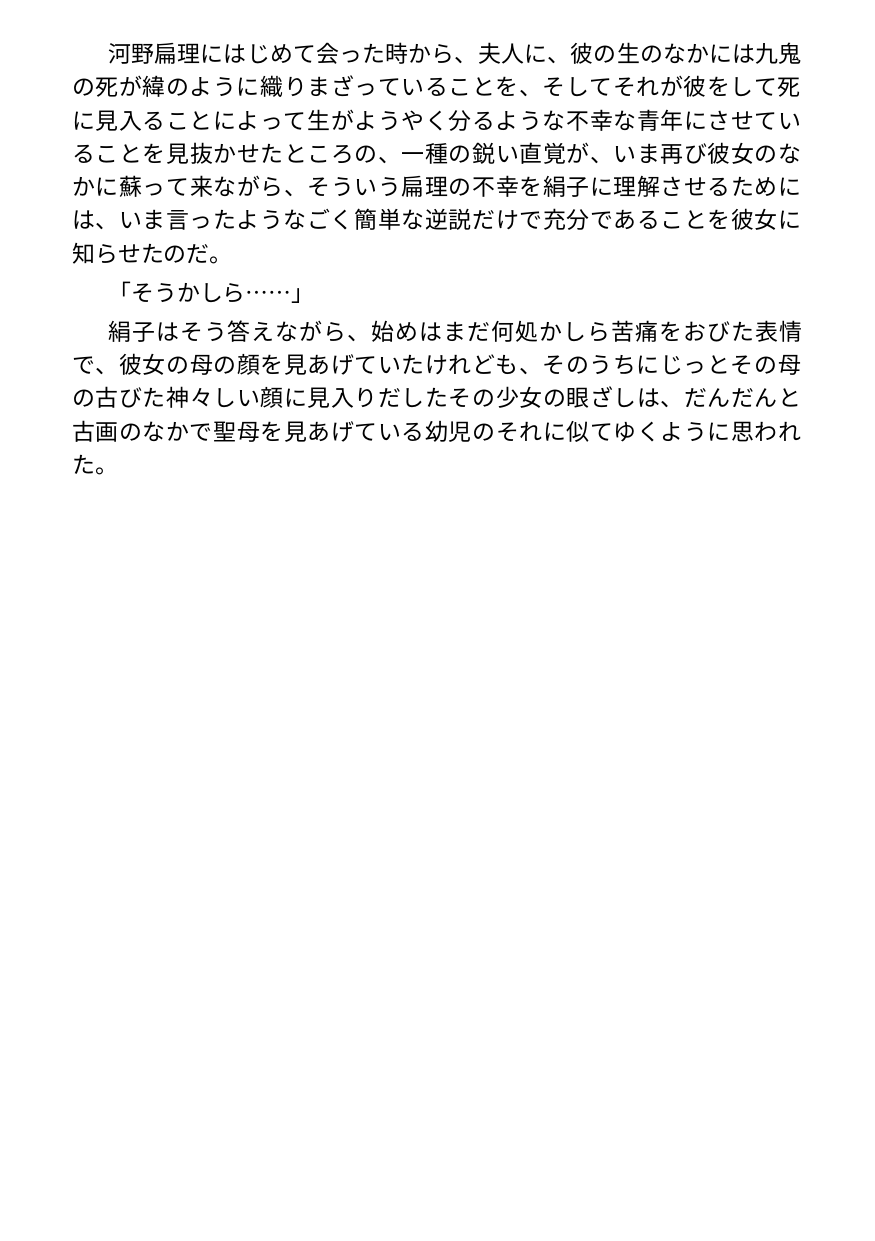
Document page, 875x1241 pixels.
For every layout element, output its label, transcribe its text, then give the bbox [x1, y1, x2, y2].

text 「そうかしら……」 [72, 274, 802, 308]
text 絹子はそう答えながら、始めはまだ何処かしら苦痛をおびた表情で、彼女の母の顔を見あげていたけれども、そのうちにじっとその母の古びた神々しい顔に見入りだしたその少女の眼ざしは、だんだんと古画のなかで聖母を見あげている幼児のそれに似てゆくように思われた。 [72, 314, 802, 480]
text 河野扁理にはじめて会った時から、夫人に、彼の生のなかには九鬼の死が緯のように織りまざっていることを、そしてそれが彼をして死に見入ることによって生がようやく分るような不幸な青年にさせていることを見抜かせたところの、一種の鋭い直覚が、いま再び彼女のなかに蘇って来ながら、そういう扁理の不幸を絹子に理解させるためには、いま言ったようなごく簡単な逆説だけで充分であることを彼女に知らせたのだ。 [72, 36, 802, 269]
